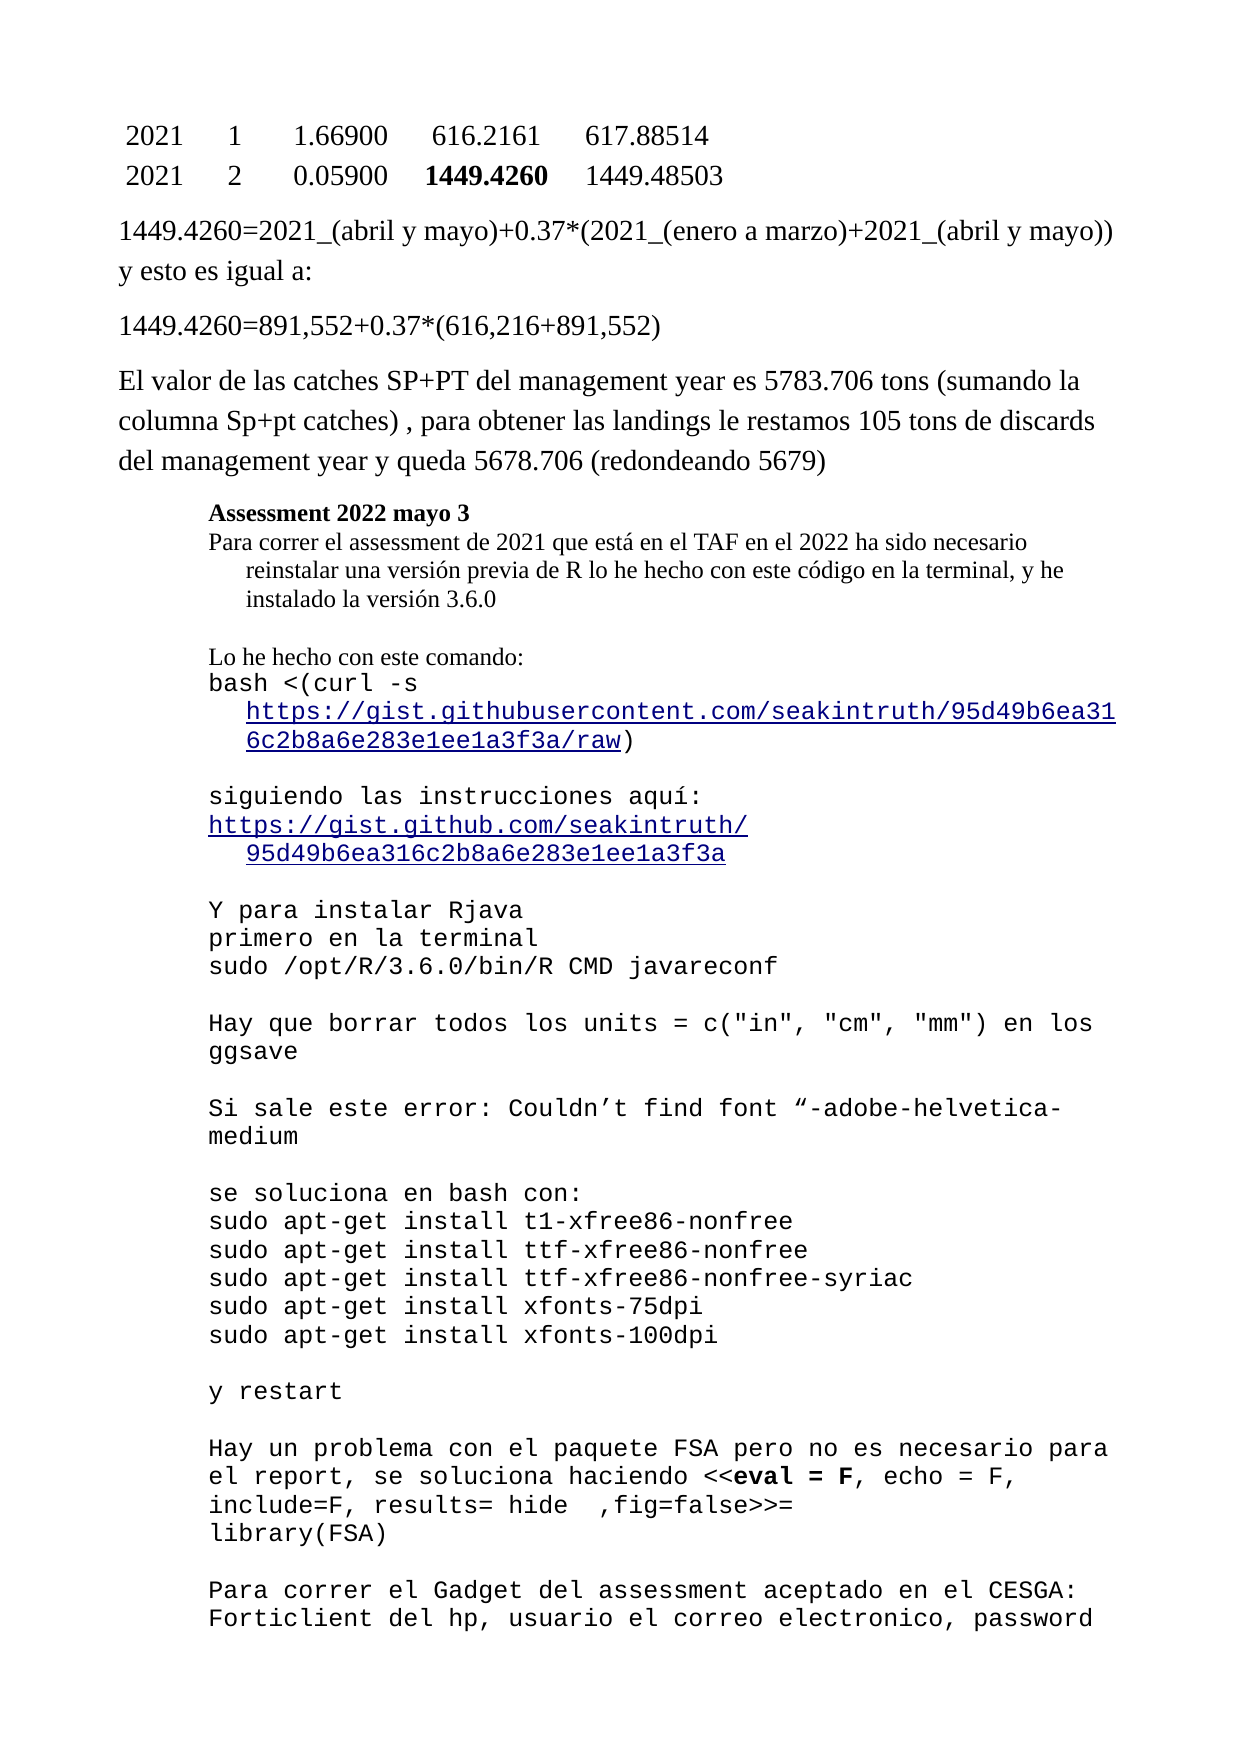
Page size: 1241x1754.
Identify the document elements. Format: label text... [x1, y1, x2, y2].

text bash <(curl -s https://gist.githubusercontent.com/seakintruth/95d49b6ea316c2b8a6e283e1ee1a3f3a/raw) [208, 671, 1122, 756]
text Forticlient del hp, usuario el correo electronico, password [208, 1606, 1122, 1634]
text Lo he hecho con este comando: [208, 642, 1122, 671]
text siguiendo las instrucciones aquí: [208, 784, 1122, 812]
text Hay un problema con el paquete FSA pero no es necesario para el report, se soluciona haciendo <<eval = F, echo = F, include=F, results= hide ,fig=false>>= [208, 1436, 1122, 1521]
text Si sale este error: Couldn’t find font “-adobe-helvetica-medium [208, 1096, 1122, 1152]
text El valor de las catches SP+PT del management year es 5783.706 tons (sumando la columna Sp+pt catches) , para obtener las landings le restamos 105 tons de discards del management year y queda 5678.706 (redondeando 5679) [118, 363, 1122, 477]
text https://gist.github.com/seakintruth/95d49b6ea316c2b8a6e283e1ee1a3f3a [208, 812, 1122, 869]
text primero en la terminal [208, 926, 1122, 954]
text sudo apt-get install t1-xfree86-nonfree sudo apt-get install ttf-xfree86-nonfree sudo apt-get install ttf-xfree86-nonfree-syriac sudo apt-get install xfonts-75dpi sudo apt-get install xfonts-100dpi [208, 1209, 1122, 1351]
text sudo /opt/R/3.6.0/bin/R CMD javareconf [208, 954, 1122, 982]
text y restart [208, 1379, 1122, 1407]
text Para correr el assessment de 2021 que está en el TAF en el 2022 ha sido necesario reinstalar una versión previa de R lo he hecho con este código en la terminal, y he instalado la versión 3.6.0 [208, 527, 1122, 613]
text Para correr el Gadget del assessment aceptado en el CESGA: [208, 1577, 1122, 1606]
text Assessment 2022 mayo 3 [208, 498, 1122, 527]
text library(FSA) [208, 1521, 1122, 1549]
text 2021 1 1.66900 616.2161 617.88514 2021 2 0.05900 1449.4260 1449.48503 [118, 118, 1122, 192]
text Y para instalar Rjava [208, 897, 1122, 926]
text se soluciona en bash con: [208, 1181, 1122, 1209]
text 1449.4260=891,552+0.37*(616,216+891,552) [118, 308, 1122, 342]
text Hay que borrar todos los units = c("in", "cm", "mm") en los ggsave [208, 1011, 1122, 1067]
text 1449.4260=2021_(abril y mayo)+0.37*(2021_(enero a marzo)+2021_(abril y mayo)) y esto es igual a: [118, 213, 1122, 287]
